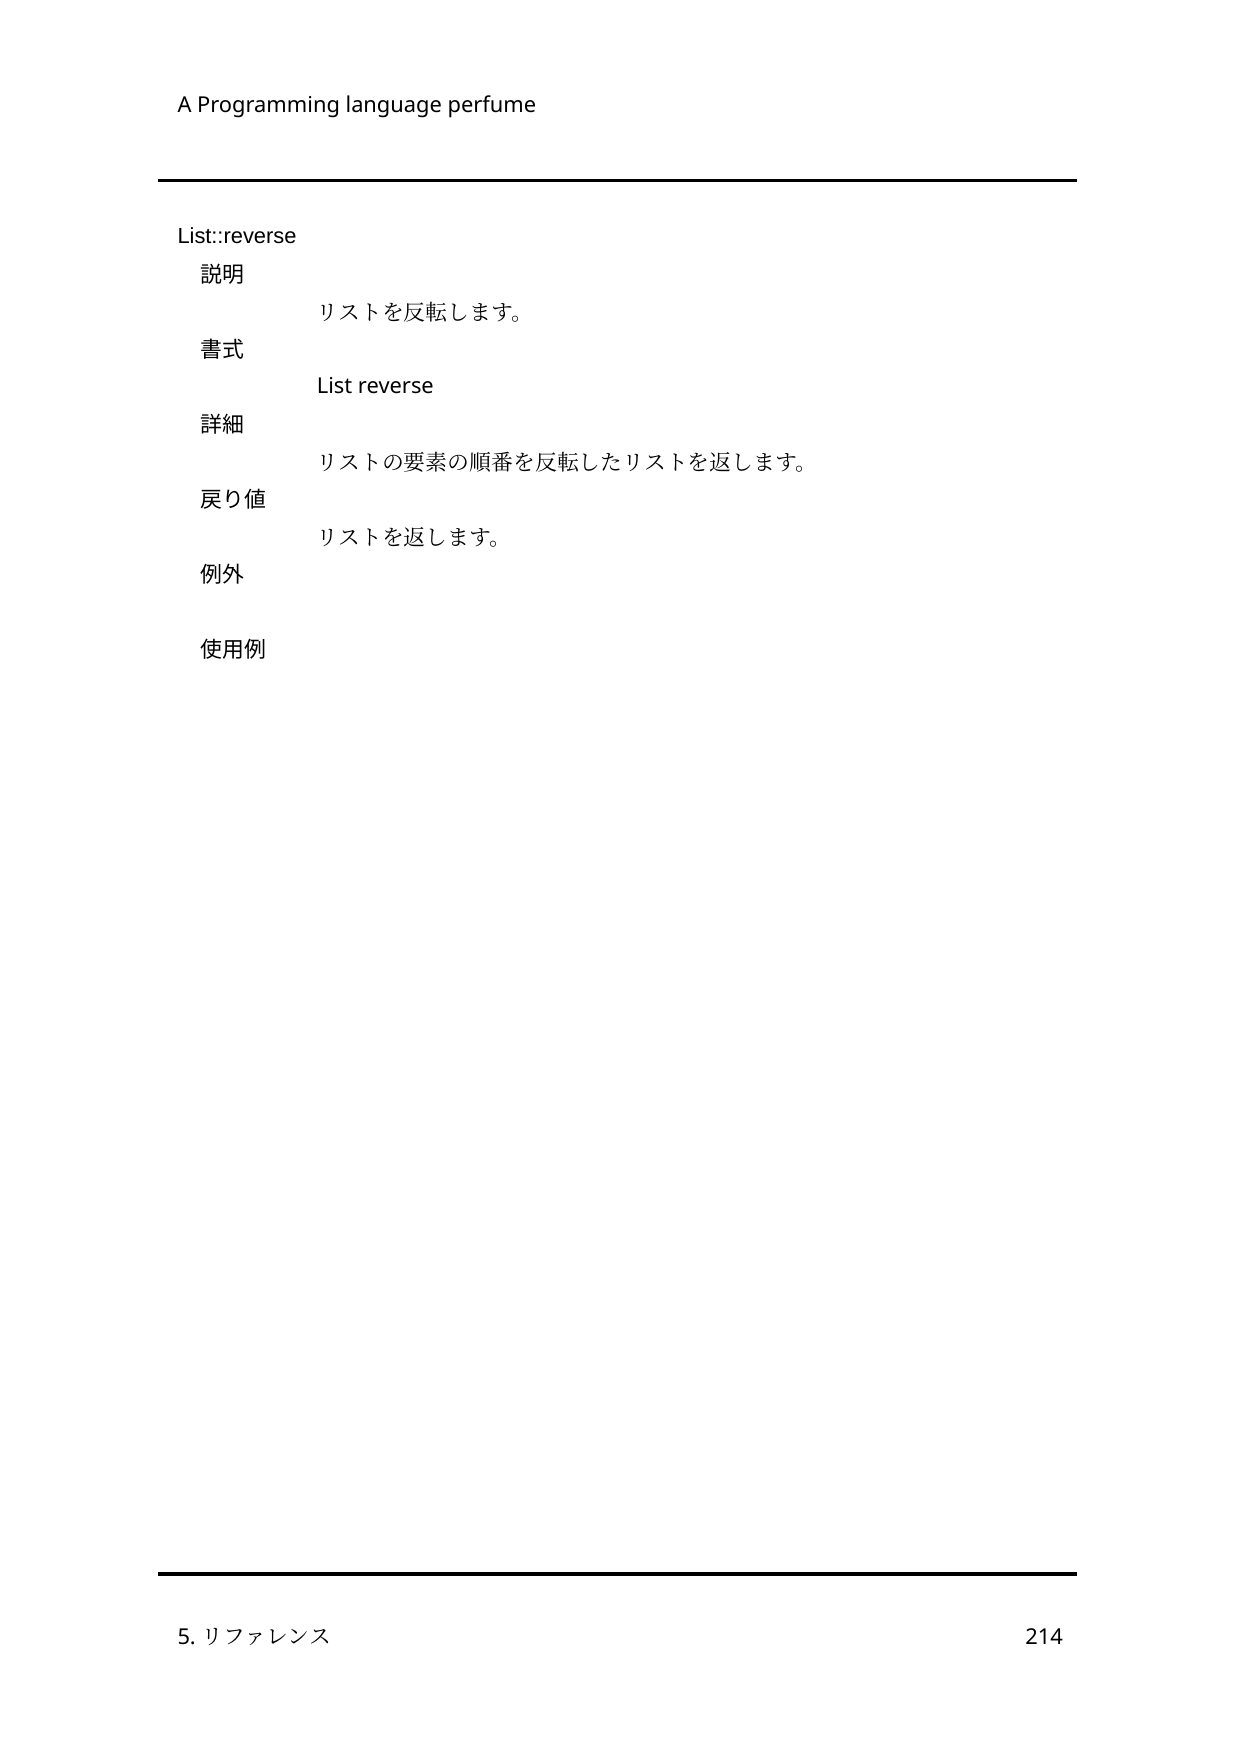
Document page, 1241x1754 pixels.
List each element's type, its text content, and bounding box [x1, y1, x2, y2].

table_cell 例外 [200, 554, 317, 629]
table_cell 戻り値 [200, 479, 317, 554]
table_cell 使用例 [200, 629, 317, 704]
table_cell リストの要素の順番を反転したリストを返します。 [317, 404, 1063, 479]
table_cell 書式 [200, 329, 317, 404]
table_header 説明 [200, 254, 317, 329]
table_cell リストを返します。 [317, 479, 1063, 554]
table_cell [317, 629, 1063, 704]
table_cell [317, 554, 1063, 629]
table_cell 詳細 [200, 404, 317, 479]
table_header リストを反転します。 [317, 254, 1063, 329]
table_cell List reverse [317, 329, 1063, 404]
subtitle List::reverse [177, 217, 1063, 254]
